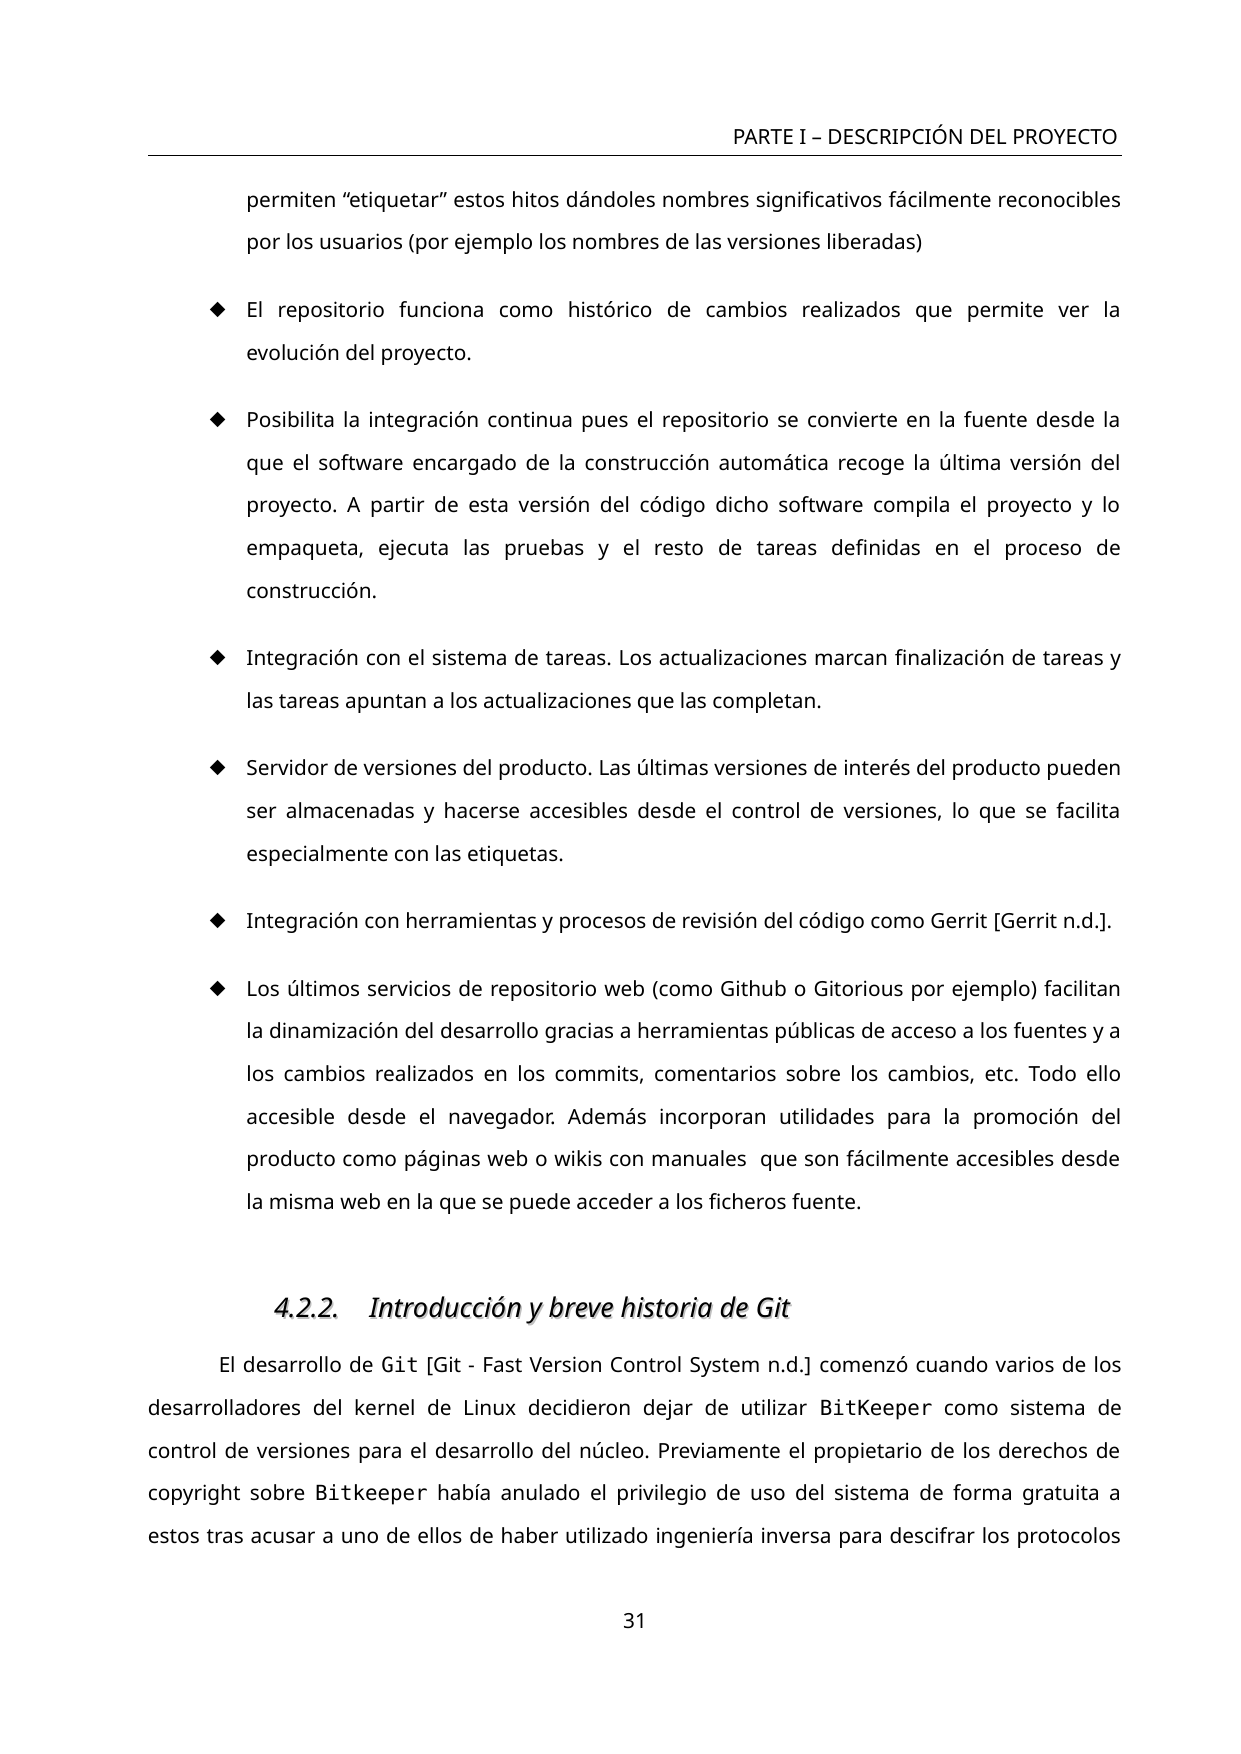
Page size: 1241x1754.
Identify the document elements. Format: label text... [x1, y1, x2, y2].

list permiten “etiquetar” estos hitos dándoles nombres significativos fácilmente reconocibles por los usuarios (por ejemplo los nombres de las versiones liberadas) [209, 185, 1122, 256]
list Servidor de versiones del producto. Las últimas versiones de interés del producto pueden ser almacenadas y hacerse accesibles desde el control de versiones, lo que se facilita especialmente con las etiquetas. [209, 753, 1122, 867]
list Los últimos servicios de repositorio web (como Github o Gitorious por ejemplo) facilitan la dinamización del desarrollo gracias a herramientas públicas de acceso a los fuentes y a los cambios realizados en los commits, comentarios sobre los cambios, etc. Todo ello accesible desde el navegador. Además incorporan utilidades para la promoción del producto como páginas web o wikis con manuales que son fácilmente accesibles desde la misma web en la que se puede acceder a los ficheros fuente. [209, 974, 1122, 1215]
list El repositorio funciona como histórico de cambios realizados que permite ver la evolución del proyecto. [209, 295, 1122, 366]
list Posibilita la integración continua pues el repositorio se convierte en la fuente desde la que el software encargado de la construcción automática recoge la última versión del proyecto. A partir de esta versión del código dicho software compila el proyecto y lo empaqueta, ejecuta las pruebas y el resto de tareas definidas en el proceso de construcción. [209, 405, 1122, 604]
list Integración con el sistema de tareas. Los actualizaciones marcan finalización de tareas y las tareas apuntan a los actualizaciones que las completan. [209, 643, 1122, 714]
list Integración con herramientas y procesos de revisión del código como Gerrit [Gerrit n.d.]. [209, 906, 1122, 935]
text El desarrollo de Git [Git - Fast Version Control System n.d.] comenzó cuando varios de los desarrolladores del kernel de Linux decidieron dejar de utilizar BitKeeper como sistema de control de versiones para el desarrollo del núcleo. Previamente el propietario de los derechos de copyright sobre Bitkeeper había anulado el privilegio de uso del sistema de forma gratuita a estos tras acusar a uno de ellos de haber utilizado ingeniería inversa para descifrar los protocolos [148, 1351, 1122, 1549]
subtitle Introducción y breve historia de Git [339, 1289, 1122, 1326]
